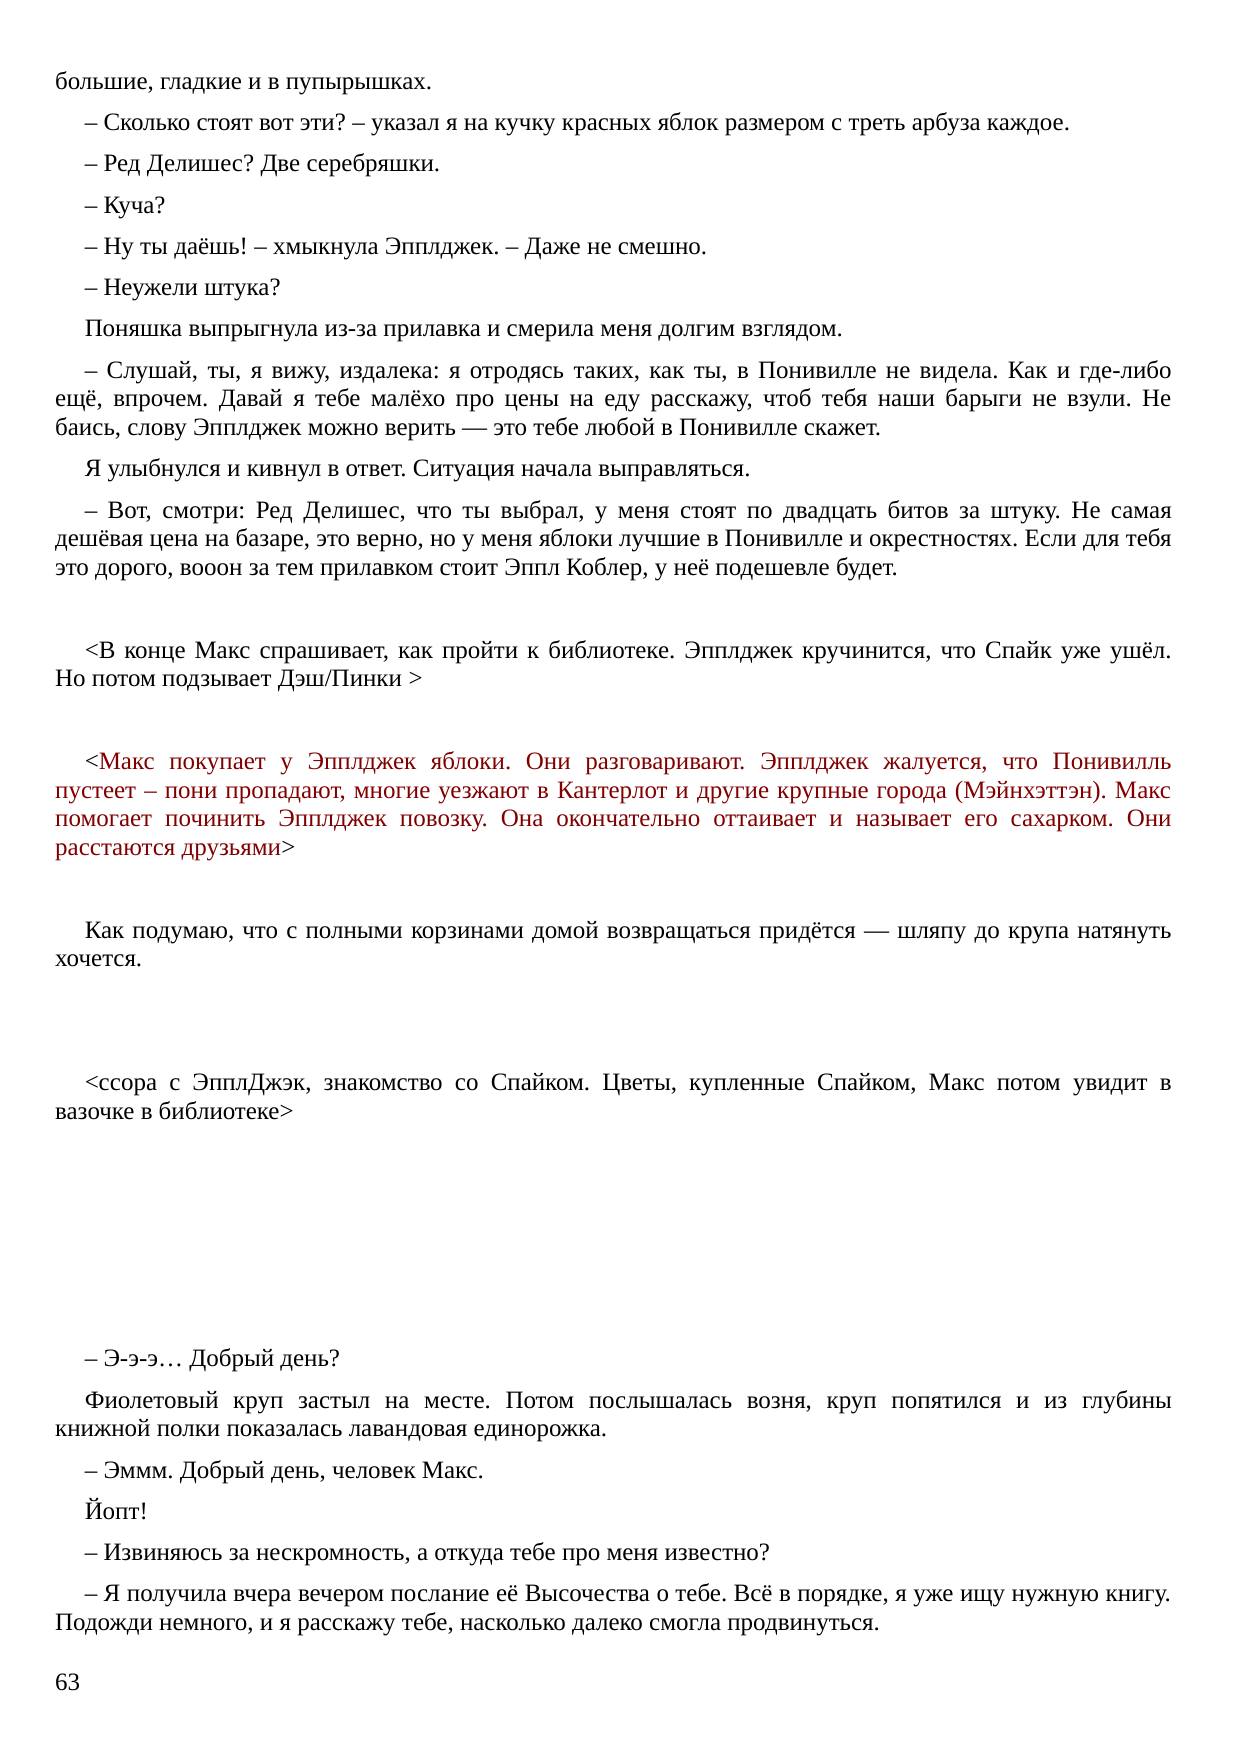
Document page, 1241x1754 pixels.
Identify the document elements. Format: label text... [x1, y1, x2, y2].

text – Сколько стоят вот эти? – указал я на кучку красных яблок размером с треть арбуза каждое. [55, 107, 1173, 136]
text <В конце Макс спрашивает, как пройти к библиотеке. Эпплджек кручинится, что Спайк уже ушёл. Но потом подзывает Дэш/Пинки > [55, 635, 1173, 692]
text – Ну ты даёшь! – хмыкнула Эпплджек. – Даже не смешно. [55, 231, 1173, 260]
text <ссора с ЭпплДжэк, знакомство со Спайком. Цветы, купленные Спайком, Макс потом увидит в вазочке в библиотеке> [55, 1067, 1173, 1125]
text – Я получила вчера вечером послание её Высочества о тебе. Всё в порядке, я уже ищу нужную книгу. Подожди немного, и я расскажу тебе, насколько далеко смогла продвинуться. [55, 1578, 1173, 1636]
text большие, гладкие и в пупырышках. [55, 66, 1173, 95]
text – Неужели штука? [55, 272, 1173, 301]
text Йопт! [55, 1496, 1173, 1525]
text – Извиняюсь за нескромность, а откуда тебе про меня известно? [55, 1537, 1173, 1566]
text Как подумаю, что с полными корзинами домой возвращаться придётся — шляпу до крупа натянуть хочется. [55, 915, 1173, 972]
text – Вот, смотри: Ред Делишес, что ты выбрал, у меня стоят по двадцать битов за штуку. Не самая дешёвая цена на базаре, это верно, но у меня яблоки лучшие в Понивилле и окрестностях. Если для тебя это дорого, вооон за тем прилавком стоит Эппл Коблер, у неё подешевле будет. [55, 495, 1173, 581]
text Поняшка выпрыгнула из-за прилавка и смерила меня долгим взглядом. [55, 313, 1173, 342]
text <Макс покупает у Эпплджек яблоки. Они разговаривают. Эпплджек жалуется, что Понивилль пустеет – пони пропадают, многие уезжают в Кантерлот и другие крупные города (Мэйнхэттэн). Макс помогает починить Эпплджек повозку. Она окончательно оттаивает и называет его сахарком. Они расстаются друзьями> [55, 746, 1173, 861]
text – Слушай, ты, я вижу, издалека: я отродясь таких, как ты, в Понивилле не видела. Как и где-либо ещё, впрочем. Давай я тебе малёхо про цены на еду расскажу, чтоб тебя наши барыги не взули. Не баись, слову Эпплджек можно верить — это тебе любой в Понивилле скажет. [55, 355, 1173, 441]
text – Э-э-э… Добрый день? [55, 1343, 1173, 1372]
text – Эммм. Добрый день, человек Макс. [55, 1455, 1173, 1483]
text Я улыбнулся и кивнул в ответ. Ситуация начала выправляться. [55, 453, 1173, 482]
text – Ред Делишес? Две серебряшки. [55, 148, 1173, 177]
text Фиолетовый круп застыл на месте. Потом послышалась возня, круп попятился и из глубины книжной полки показалась лавандовая единорожка. [55, 1385, 1173, 1442]
text – Куча? [55, 190, 1173, 218]
